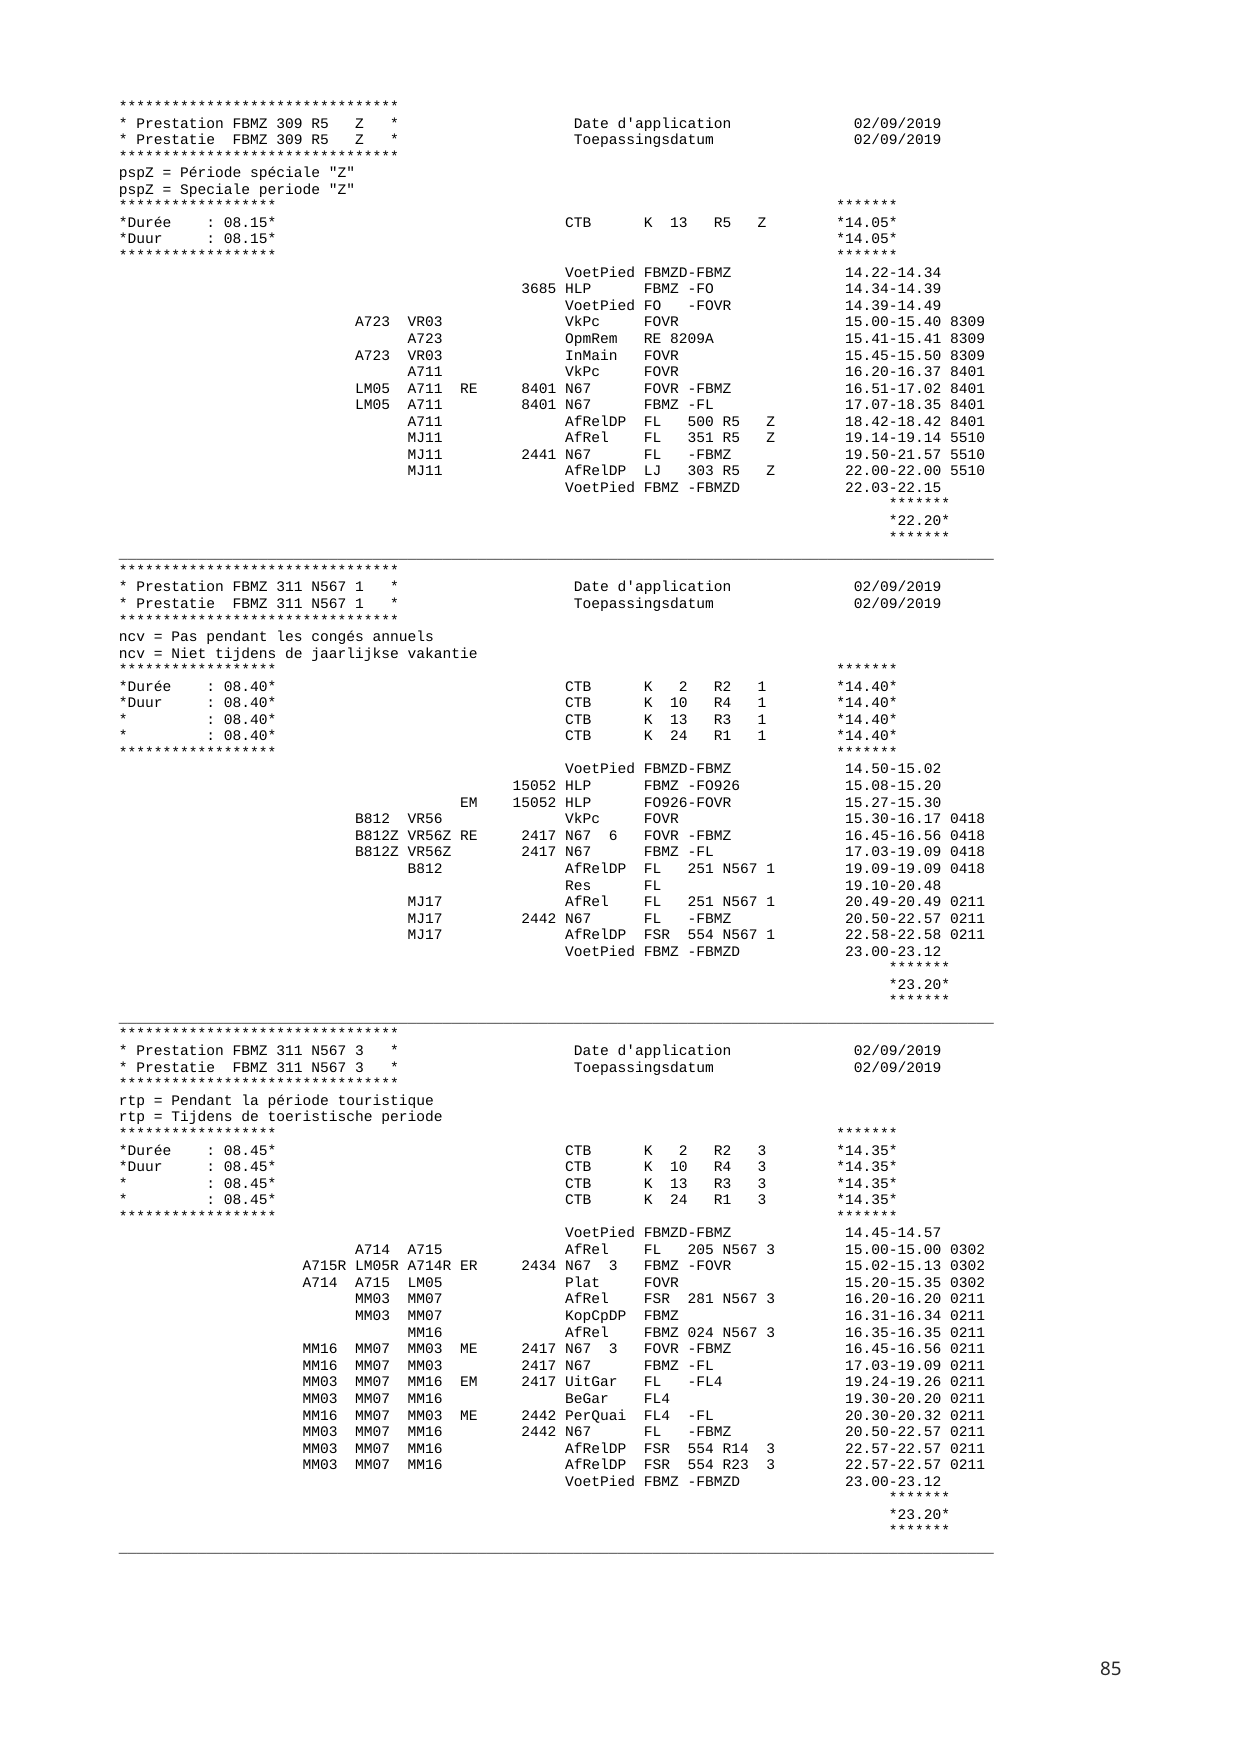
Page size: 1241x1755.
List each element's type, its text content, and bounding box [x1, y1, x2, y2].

text ******************************** * Prestation FBMZ 309 R5 Z * Date d'application 02/09/2019 * Prestatie FBMZ 309 R5 Z * Toepassingsdatum 02/09/2019 ******************************** pspZ = Période spéciale "Z" pspZ = Speciale periode "Z" ****************** ******* *Durée : 08.15* CTB K 13 R5 Z *14.05* *Duur : 08.15* *14.05* ****************** ******* VoetPied FBMZD-FBMZ 14.22-14.34 3685 HLP FBMZ -FO 14.34-14.39 VoetPied FO -FOVR 14.39-14.49 A723 VR03 VkPc FOVR 15.00-15.40 8309 A723 OpmRem RE 8209A 15.41-15.41 8309 A723 VR03 InMain FOVR 15.45-15.50 8309 A711 VkPc FOVR 16.20-16.37 8401 LM05 A711 RE 8401 N67 FOVR -FBMZ 16.51-17.02 8401 LM05 A711 8401 N67 FBMZ -FL 17.07-18.35 8401 A711 AfRelDP FL 500 R5 Z 18.42-18.42 8401 MJ11 AfRel FL 351 R5 Z 19.14-19.14 5510 MJ11 2441 N67 FL -FBMZ 19.50-21.57 5510 MJ11 AfRelDP LJ 303 R5 Z 22.00-22.00 5510 VoetPied FBMZ -FBMZD 22.03-22.15 ******* *22.20* ******* ____________________________________________________________________________________________________ [119, 99, 1122, 563]
text ******************************** * Prestation FBMZ 311 N567 1 * Date d'application 02/09/2019 * Prestatie FBMZ 311 N567 1 * Toepassingsdatum 02/09/2019 ******************************** ncv = Pas pendant les congés annuels ncv = Niet tijdens de jaarlijkse vakantie ****************** ******* *Durée : 08.40* CTB K 2 R2 1 *14.40* *Duur : 08.40* CTB K 10 R4 1 *14.40* * : 08.40* CTB K 13 R3 1 *14.40* * : 08.40* CTB K 24 R1 1 *14.40* ****************** ******* VoetPied FBMZD-FBMZ 14.50-15.02 15052 HLP FBMZ -FO926 15.08-15.20 EM 15052 HLP FO926-FOVR 15.27-15.30 B812 VR56 VkPc FOVR 15.30-16.17 0418 B812Z VR56Z RE 2417 N67 6 FOVR -FBMZ 16.45-16.56 0418 B812Z VR56Z 2417 N67 FBMZ -FL 17.03-19.09 0418 B812 AfRelDP FL 251 N567 1 19.09-19.09 0418 Res FL 19.10-20.48 MJ17 AfRel FL 251 N567 1 20.49-20.49 0211 MJ17 2442 N67 FL -FBMZ 20.50-22.57 0211 MJ17 AfRelDP FSR 554 N567 1 22.58-22.58 0211 VoetPied FBMZ -FBMZD 23.00-23.12 ******* *23.20* ******* ____________________________________________________________________________________________________ [119, 563, 1122, 1027]
text ******************************** * Prestation FBMZ 311 N567 3 * Date d'application 02/09/2019 * Prestatie FBMZ 311 N567 3 * Toepassingsdatum 02/09/2019 ******************************** rtp = Pendant la période touristique rtp = Tijdens de toeristische periode ****************** ******* *Durée : 08.45* CTB K 2 R2 3 *14.35* *Duur : 08.45* CTB K 10 R4 3 *14.35* * : 08.45* CTB K 13 R3 3 *14.35* * : 08.45* CTB K 24 R1 3 *14.35* ****************** ******* VoetPied FBMZD-FBMZ 14.45-14.57 A714 A715 AfRel FL 205 N567 3 15.00-15.00 0302 A715R LM05R A714R ER 2434 N67 3 FBMZ -FOVR 15.02-15.13 0302 A714 A715 LM05 Plat FOVR 15.20-15.35 0302 MM03 MM07 AfRel FSR 281 N567 3 16.20-16.20 0211 MM03 MM07 KopCpDP FBMZ 16.31-16.34 0211 MM16 AfRel FBMZ 024 N567 3 16.35-16.35 0211 MM16 MM07 MM03 ME 2417 N67 3 FOVR -FBMZ 16.45-16.56 0211 MM16 MM07 MM03 2417 N67 FBMZ -FL 17.03-19.09 0211 MM03 MM07 MM16 EM 2417 UitGar FL -FL4 19.24-19.26 0211 MM03 MM07 MM16 BeGar FL4 19.30-20.20 0211 MM16 MM07 MM03 ME 2442 PerQuai FL4 -FL 20.30-20.32 0211 MM03 MM07 MM16 2442 N67 FL -FBMZ 20.50-22.57 0211 MM03 MM07 MM16 AfRelDP FSR 554 R14 3 22.57-22.57 0211 MM03 MM07 MM16 AfRelDP FSR 554 R23 3 22.57-22.57 0211 VoetPied FBMZ -FBMZD 23.00-23.12 ******* *23.20* ******* ____________________________________________________________________________________________________ [119, 1027, 1122, 1557]
